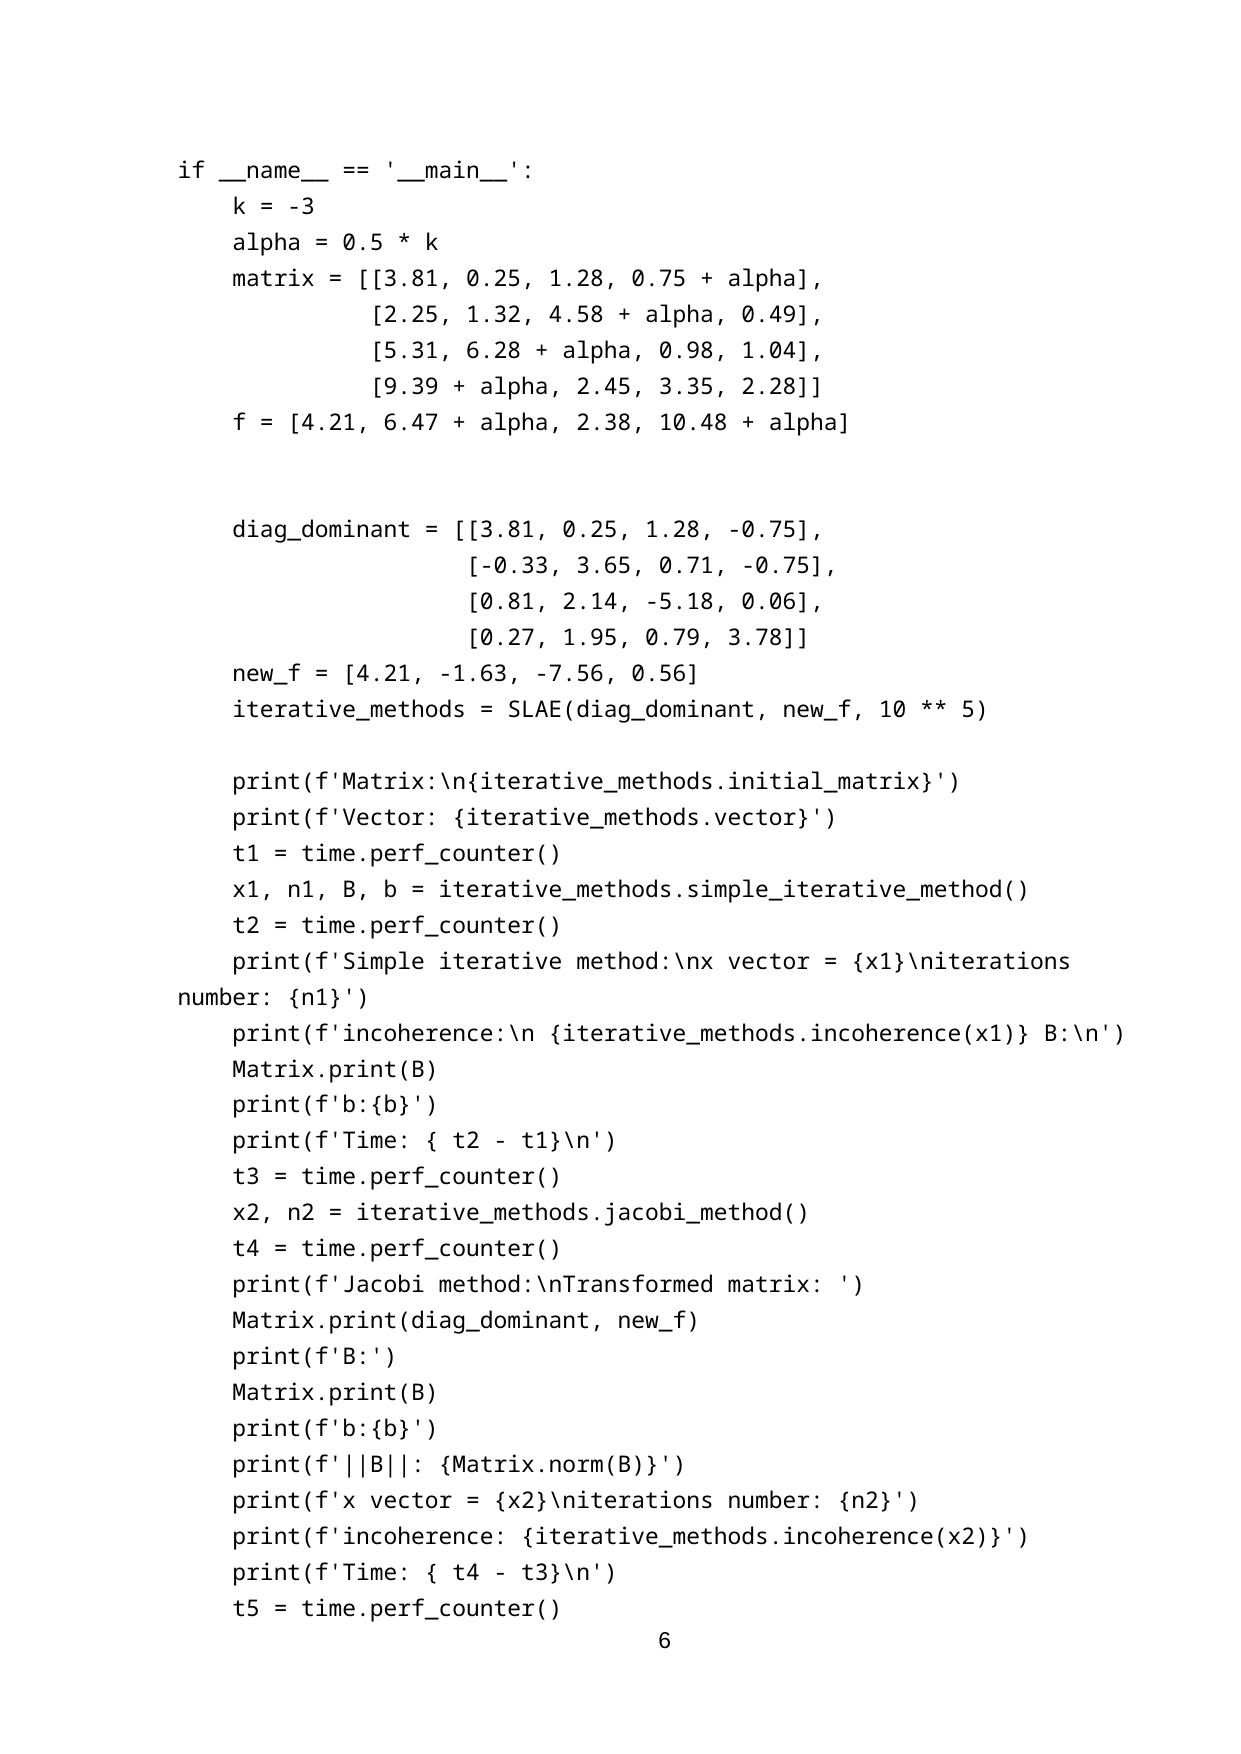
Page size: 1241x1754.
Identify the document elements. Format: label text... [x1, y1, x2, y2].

text diag_dominant = [[3.81, 0.25, 1.28, -0.75], [-0.33, 3.65, 0.71, -0.75], [0.81, 2.14, -5.18, 0.06], [0.27, 1.95, 0.79, 3.78]] new_f = [4.21, -1.63, -7.56, 0.56] iterative_methods = SLAE(diag_dominant, new_f, 10 ** 5) print(f'Matrix:\n{iterative_methods.initial_matrix}') print(f'Vector: {iterative_methods.vector}') t1 = time.perf_counter() x1, n1, B, b = iterative_methods.simple_iterative_method() t2 = time.perf_counter() print(f'Simple iterative method:\nx vector = {x1}\niterations number: {n1}') print(f'incoherence:\n {iterative_methods.incoherence(x1)} B:\n') Matrix.print(B) print(f'b:{b}') print(f'Time: { t2 - t1}\n') t3 = time.perf_counter() x2, n2 = iterative_methods.jacobi_method() t4 = time.perf_counter() print(f'Jacobi method:\nTransformed matrix: ') Matrix.print(diag_dominant, new_f) print(f'B:') Matrix.print(B) print(f'b:{b}') print(f'||B||: {Matrix.norm(B)}') print(f'x vector = {x2}\niterations number: {n2}') print(f'incoherence: {iterative_methods.incoherence(x2)}') print(f'Time: { t4 - t3}\n') t5 = time.perf_counter() [177, 513, 1152, 1623]
text if __name__ == '__main__': k = -3 alpha = 0.5 * k matrix = [[3.81, 0.25, 1.28, 0.75 + alpha], [2.25, 1.32, 4.58 + alpha, 0.49], [5.31, 6.28 + alpha, 0.98, 1.04], [9.39 + alpha, 2.45, 3.35, 2.28]] f = [4.21, 6.47 + alpha, 2.38, 10.48 + alpha] [177, 118, 1152, 509]
